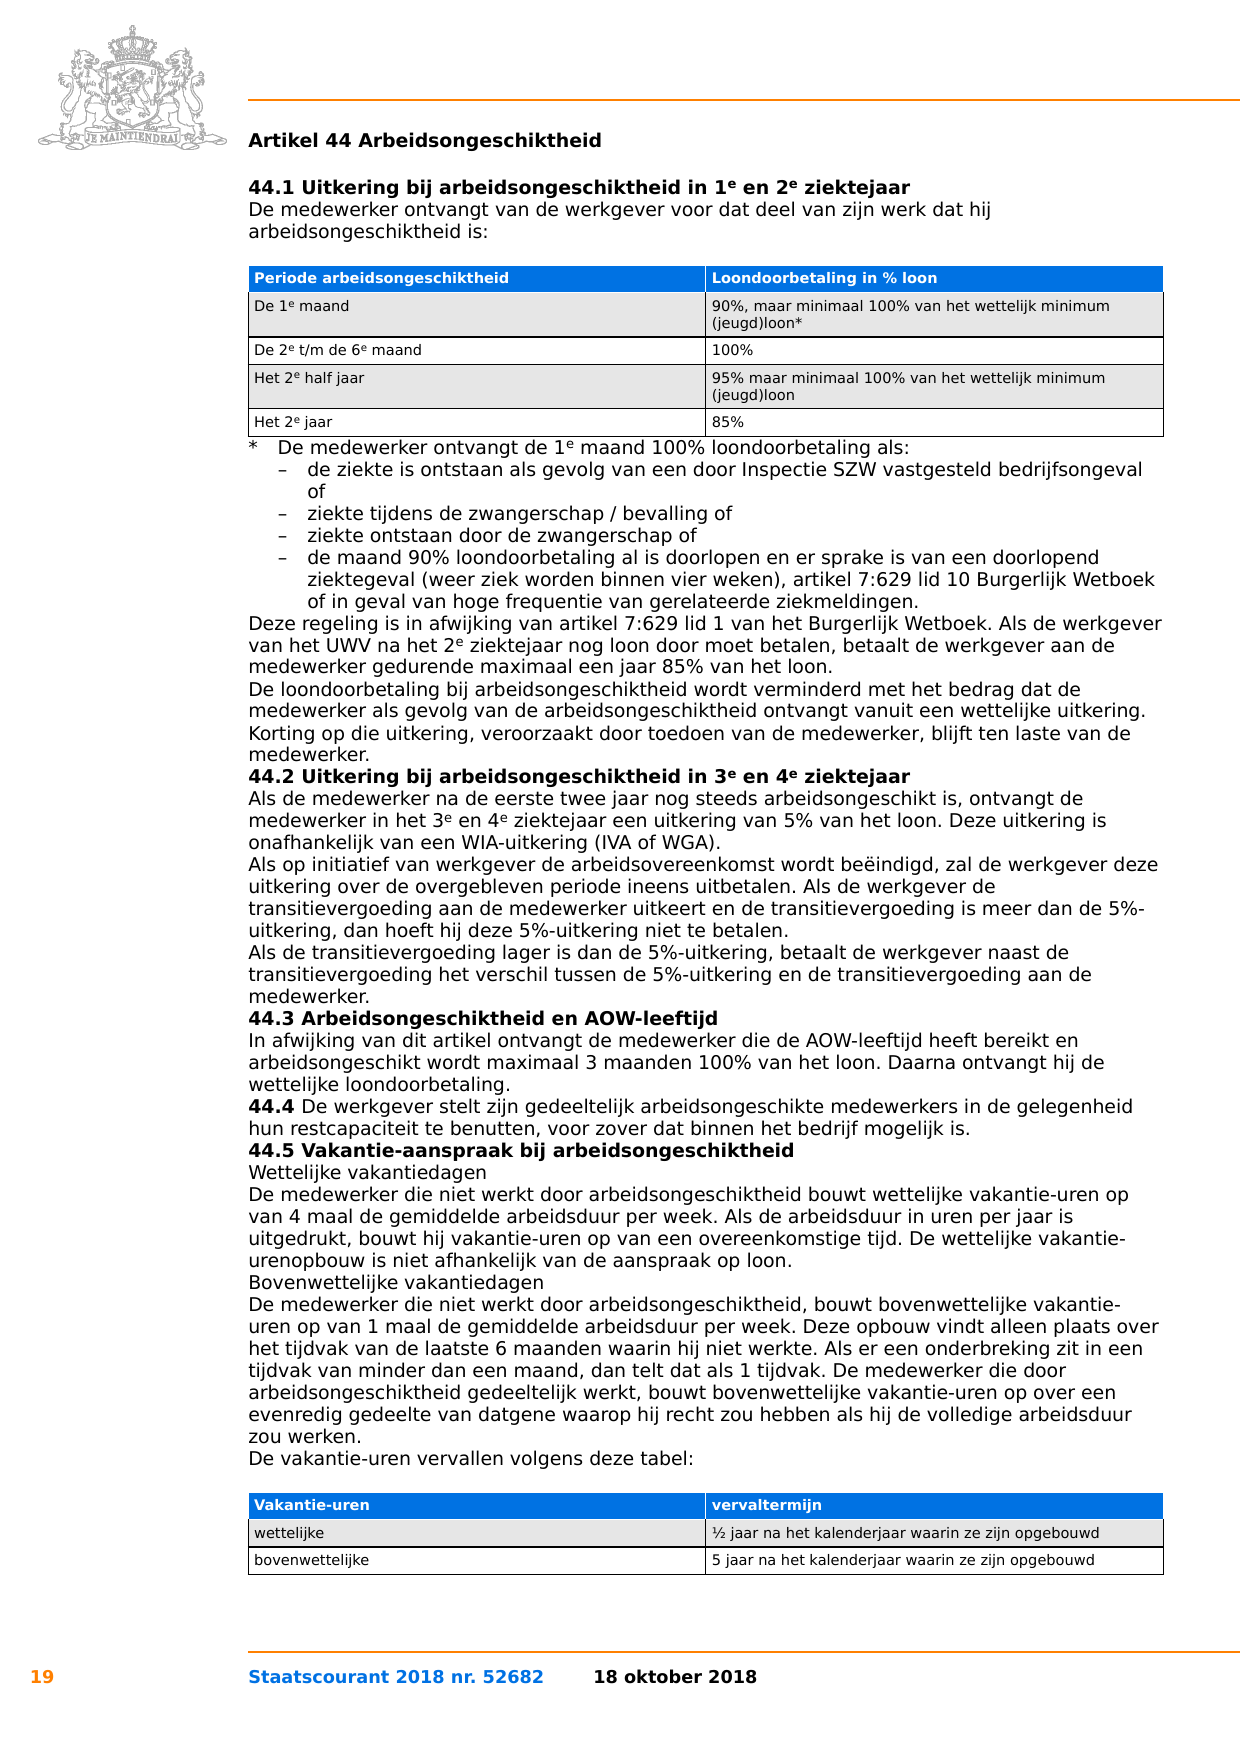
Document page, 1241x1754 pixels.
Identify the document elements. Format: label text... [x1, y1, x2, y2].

text – de ziekte is ontstaan als gevolg van een door Inspectie SZW vastgesteld bedrijfsongeval of [278, 459, 1163, 503]
table_cell De 1e maand [249, 293, 705, 336]
text Als op initiatief van werkgever de arbeidsovereenkomst wordt beëindigd, zal de werkgever deze uitkering over de overgebleven periode ineens uitbetalen. Als de werkgever de transitievergoeding aan de medewerker uitkeert en de transitievergoeding is meer dan de 5%-uitkering, dan hoeft hij deze 5%-uitkering niet te betalen. [248, 854, 1163, 942]
text – ziekte ontstaan door de zwangerschap of [278, 524, 1163, 547]
text De vakantie-uren vervallen volgens deze tabel: [248, 1448, 1163, 1470]
text 44.1 Uitkering bij arbeidsongeschiktheid in 1e en 2e ziektejaar [248, 177, 1163, 199]
text Als de medewerker na de eerste twee jaar nog steeds arbeidsongeschikt is, ontvangt de medewerker in het 3e en 4e ziektejaar een uitkering van 5% van het loon. Deze uitkering is onafhankelijk van een WIA-uitkering (IVA of WGA). [248, 788, 1163, 854]
table_cell 90%, maar minimaal 100% van het wettelijk minimum (jeugd)loon* [706, 293, 1163, 336]
table_cell 100% [706, 338, 1163, 364]
table_cell 95% maar minimaal 100% van het wettelijk minimum (jeugd)loon [706, 365, 1163, 408]
table_cell ½ jaar na het kalenderjaar waarin ze zijn opgebouwd [706, 1520, 1163, 1546]
text De medewerker ontvangt van de werkgever voor dat deel van zijn werk dat hij arbeidsongeschiktheid is: [248, 199, 1163, 243]
text 44.5 Vakantie-aanspraak bij arbeidsongeschiktheid [248, 1140, 1163, 1162]
table_cell Het 2e half jaar [249, 365, 705, 408]
text Bovenwettelijke vakantiedagen [248, 1272, 1163, 1294]
table_cell Het 2e jaar [249, 409, 705, 436]
table_cell 5 jaar na het kalenderjaar waarin ze zijn opgebouwd [706, 1548, 1163, 1574]
text 44.2 Uitkering bij arbeidsongeschiktheid in 3e en 4e ziektejaar [248, 766, 1163, 788]
text Deze regeling is in afwijking van artikel 7:629 lid 1 van het Burgerlijk Wetboek. Als de werkgever van het UWV na het 2e ziektejaar nog loon door moet betalen, betaalt de werkgever aan de medewerker gedurende maximaal een jaar 85% van het loon. [248, 612, 1163, 678]
text Als de transitievergoeding lager is dan de 5%-uitkering, betaalt de werkgever naast de transitievergoeding het verschil tussen de 5%-uitkering en de transitievergoeding aan de medewerker. [248, 942, 1163, 1008]
table_header Periode arbeidsongeschiktheid [249, 266, 705, 292]
text * De medewerker ontvangt de 1e maand 100% loondoorbetaling als: [248, 437, 1163, 459]
text Wettelijke vakantiedagen [248, 1162, 1163, 1184]
picture [38, 25, 227, 150]
text De loondoorbetaling bij arbeidsongeschiktheid wordt verminderd met het bedrag dat de medewerker als gevolg van de arbeidsongeschiktheid ontvangt vanuit een wettelijke uitkering. Korting op die uitkering, veroorzaakt door toedoen van de medewerker, blijft ten laste van de medewerker. [248, 678, 1163, 766]
table_cell bovenwettelijke [249, 1548, 705, 1574]
text In afwijking van dit artikel ontvangt de medewerker die de AOW-leeftijd heeft bereikt en arbeidsongeschikt wordt maximaal 3 maanden 100% van het loon. Daarna ontvangt hij de wettelijke loondoorbetaling. [248, 1030, 1163, 1096]
table_cell wettelijke [249, 1520, 705, 1546]
subtitle Artikel 44 Arbeidsongeschiktheid [248, 130, 1163, 152]
table_header Vakantie-uren [249, 1493, 705, 1519]
table_cell De 2e t/m de 6e maand [249, 338, 705, 364]
table_header vervaltermijn [706, 1493, 1163, 1519]
text – de maand 90% loondoorbetaling al is doorlopen en er sprake is van een doorlopend ziektegeval (weer ziek worden binnen vier weken), artikel 7:629 lid 10 Burgerlijk Wetboek of in geval van hoge frequentie van gerelateerde ziekmeldingen. [278, 547, 1163, 612]
text De medewerker die niet werkt door arbeidsongeschiktheid, bouwt bovenwettelijke vakantie-uren op van 1 maal de gemiddelde arbeidsduur per week. Deze opbouw vindt alleen plaats over het tijdvak van de laatste 6 maanden waarin hij niet werkte. Als er een onderbreking zit in een tijdvak van minder dan een maand, dan telt dat als 1 tijdvak. De medewerker die door arbeidsongeschiktheid gedeeltelijk werkt, bouwt bovenwettelijke vakantie-uren op over een evenredig gedeelte van datgene waarop hij recht zou hebben als hij de volledige arbeidsduur zou werken. [248, 1294, 1163, 1448]
table_header Loondoorbetaling in % loon [706, 266, 1163, 292]
text 44.4 De werkgever stelt zijn gedeeltelijk arbeidsongeschikte medewerkers in de gelegenheid hun restcapaciteit te benutten, voor zover dat binnen het bedrijf mogelijk is. [248, 1096, 1163, 1140]
table_cell 85% [706, 409, 1163, 436]
text De medewerker die niet werkt door arbeidsongeschiktheid bouwt wettelijke vakantie-uren op van 4 maal de gemiddelde arbeidsduur per week. Als de arbeidsduur in uren per jaar is uitgedrukt, bouwt hij vakantie-uren op van een overeenkomstige tijd. De wettelijke vakantie-urenopbouw is niet afhankelijk van de aanspraak op loon. [248, 1184, 1163, 1272]
text – ziekte tijdens de zwangerschap / bevalling of [278, 503, 1163, 524]
text 44.3 Arbeidsongeschiktheid en AOW-leeftijd [248, 1008, 1163, 1030]
